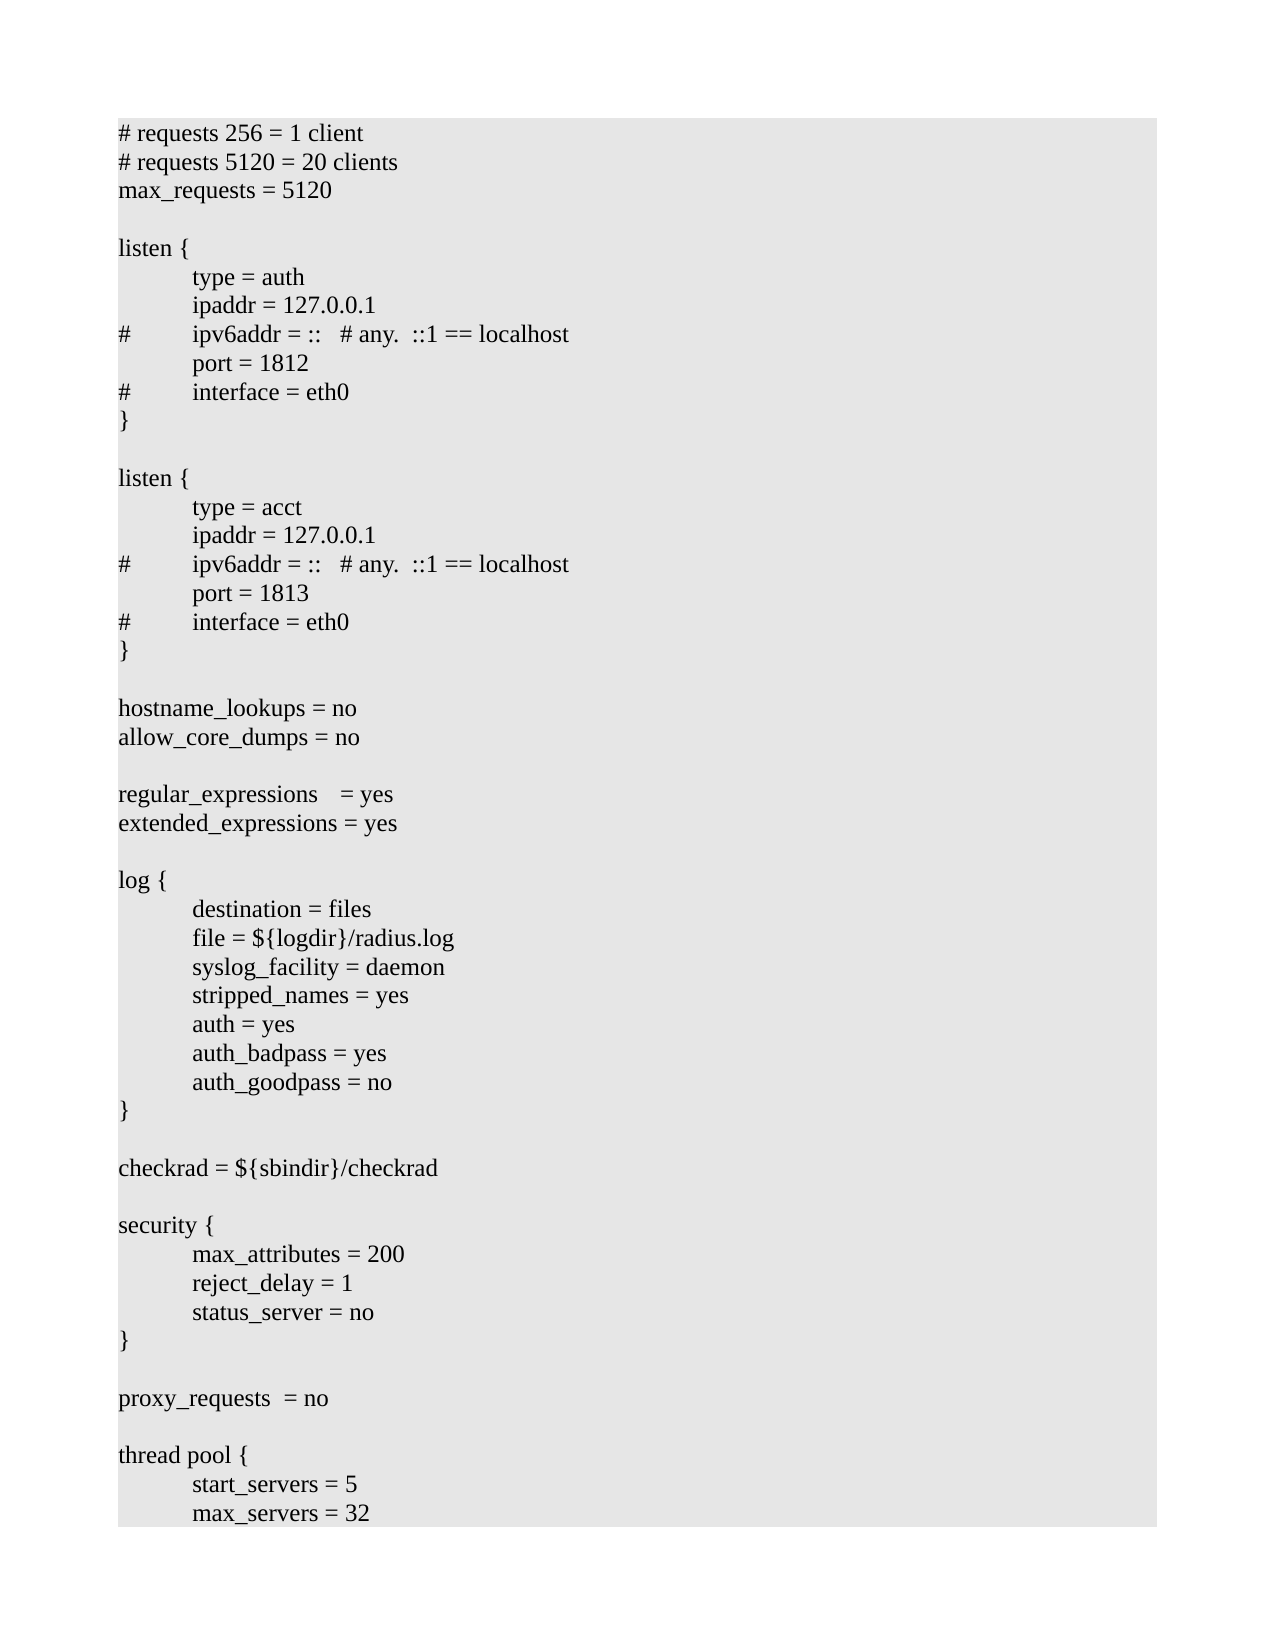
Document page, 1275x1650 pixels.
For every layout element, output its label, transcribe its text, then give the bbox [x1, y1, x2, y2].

text listen { [118, 463, 1157, 492]
text ipaddr = 127.0.0.1 [118, 521, 1157, 549]
text auth_goodpass = no [118, 1067, 1157, 1096]
text } [118, 406, 1157, 434]
text stripped_names = yes [118, 981, 1157, 1009]
text max_attributes = 200 [118, 1239, 1157, 1268]
text port = 1813 [118, 578, 1157, 607]
text proxy_requests = no [118, 1383, 1157, 1412]
text max_servers = 32 [118, 1498, 1157, 1527]
text destination = files [118, 894, 1157, 923]
text allow_core_dumps = no [118, 722, 1157, 751]
text # requests 256 = 1 client [118, 118, 1157, 147]
text regular_expressions = yes [118, 779, 1157, 808]
text } [118, 1096, 1157, 1124]
text checkrad = ${sbindir}/checkrad [118, 1153, 1157, 1182]
text port = 1812 [118, 348, 1157, 377]
text auth_badpass = yes [118, 1038, 1157, 1067]
text auth = yes [118, 1009, 1157, 1038]
text max_requests = 5120 [118, 176, 1157, 204]
text thread pool { [118, 1441, 1157, 1469]
text hostname_lookups = no [118, 693, 1157, 722]
text } [118, 1326, 1157, 1354]
text # interface = eth0 [118, 607, 1157, 636]
text listen { [118, 233, 1157, 262]
text # interface = eth0 [118, 377, 1157, 406]
text # ipv6addr = :: # any. ::1 == localhost [118, 319, 1157, 348]
text # requests 5120 = 20 clients [118, 147, 1157, 176]
text type = acct [118, 492, 1157, 521]
text start_servers = 5 [118, 1469, 1157, 1498]
text # ipv6addr = :: # any. ::1 == localhost [118, 549, 1157, 578]
text } [118, 636, 1157, 664]
text ipaddr = 127.0.0.1 [118, 291, 1157, 319]
text reject_delay = 1 [118, 1268, 1157, 1297]
text type = auth [118, 262, 1157, 291]
text syslog_facility = daemon [118, 952, 1157, 981]
text log { [118, 866, 1157, 894]
text extended_expressions = yes [118, 808, 1157, 837]
text security { [118, 1211, 1157, 1239]
text file = ${logdir}/radius.log [118, 923, 1157, 952]
text status_server = no [118, 1297, 1157, 1326]
